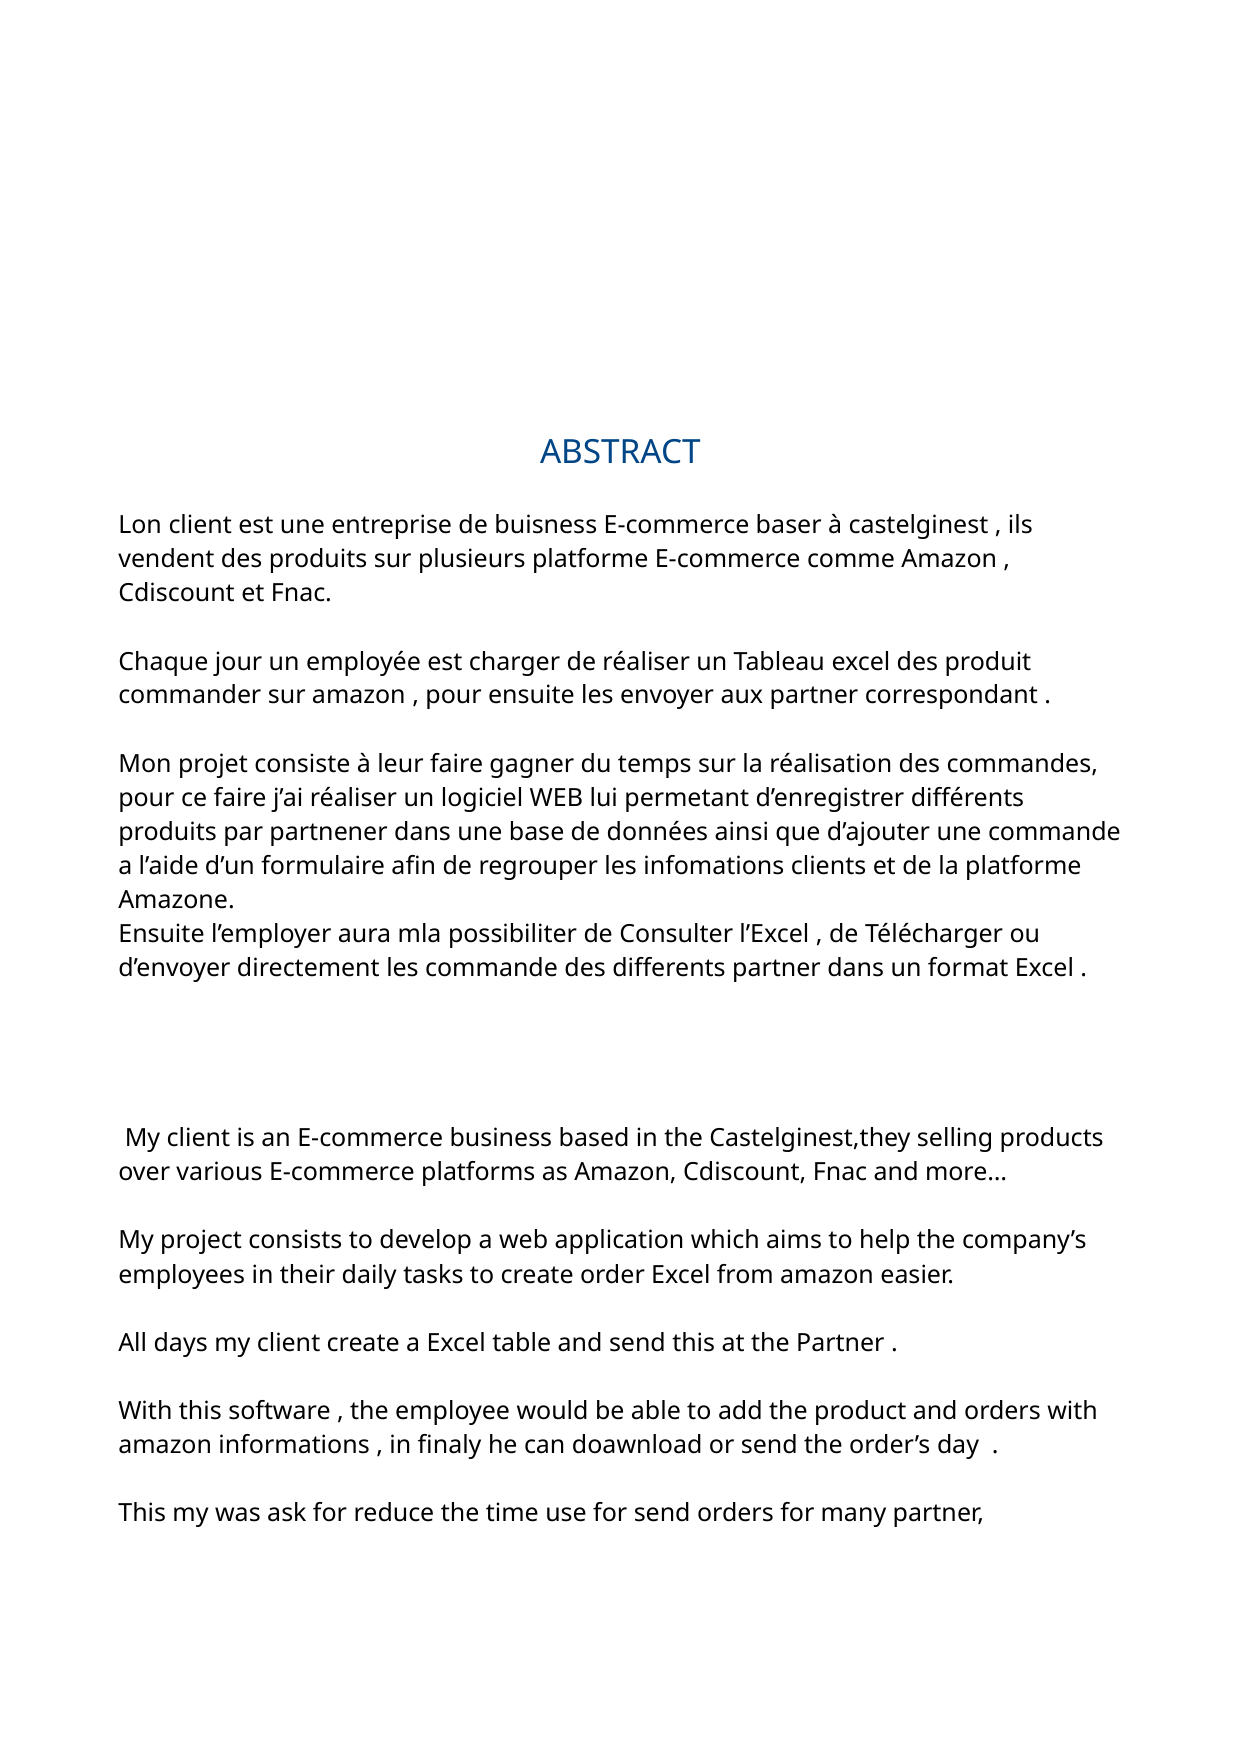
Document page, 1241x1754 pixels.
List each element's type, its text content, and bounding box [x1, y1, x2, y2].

text My client is an E-commerce business based in the Castelginest,they selling products over various E-commerce platforms as Amazon, Cdiscount, Fnac and more… [118, 1120, 1122, 1188]
text With this software , the employee would be able to add the product and orders with amazon informations , in finaly he can doawnload or send the order’s day . [118, 1392, 1122, 1461]
text Ensuite l’employer aura mla possibiliter de Consulter l’Excel , de Télécharger ou d’envoyer directement les commande des differents partner dans un format Excel . [118, 916, 1122, 984]
text This my was ask for reduce the time use for send orders for many partner, [118, 1495, 1122, 1529]
text Lon client est une entreprise de buisness E-commerce baser à castelginest , ils vendent des produits sur plusieurs platforme E-commerce comme Amazon , Cdiscount et Fnac. [118, 507, 1122, 609]
text All days my client create a Excel table and send this at the Partner . [118, 1324, 1122, 1358]
text Mon projet consiste à leur faire gagner du temps sur la réalisation des commandes, pour ce faire j’ai réaliser un logiciel WEB lui permetant d’enregistrer différents produits par partnener dans une base de données ainsi que d’ajouter une commande a l’aide d’un formulaire afin de regrouper les infomations clients et de la platforme Amazone. [118, 745, 1122, 916]
text ABSTRACT [118, 427, 1122, 473]
text Chaque jour un employée est charger de réaliser un Tableau excel des produit commander sur amazon , pour ensuite les envoyer aux partner correspondant . [118, 643, 1122, 711]
text My project consists to develop a web application which aims to help the company’s employees in their daily tasks to create order Excel from amazon easier. [118, 1222, 1122, 1290]
